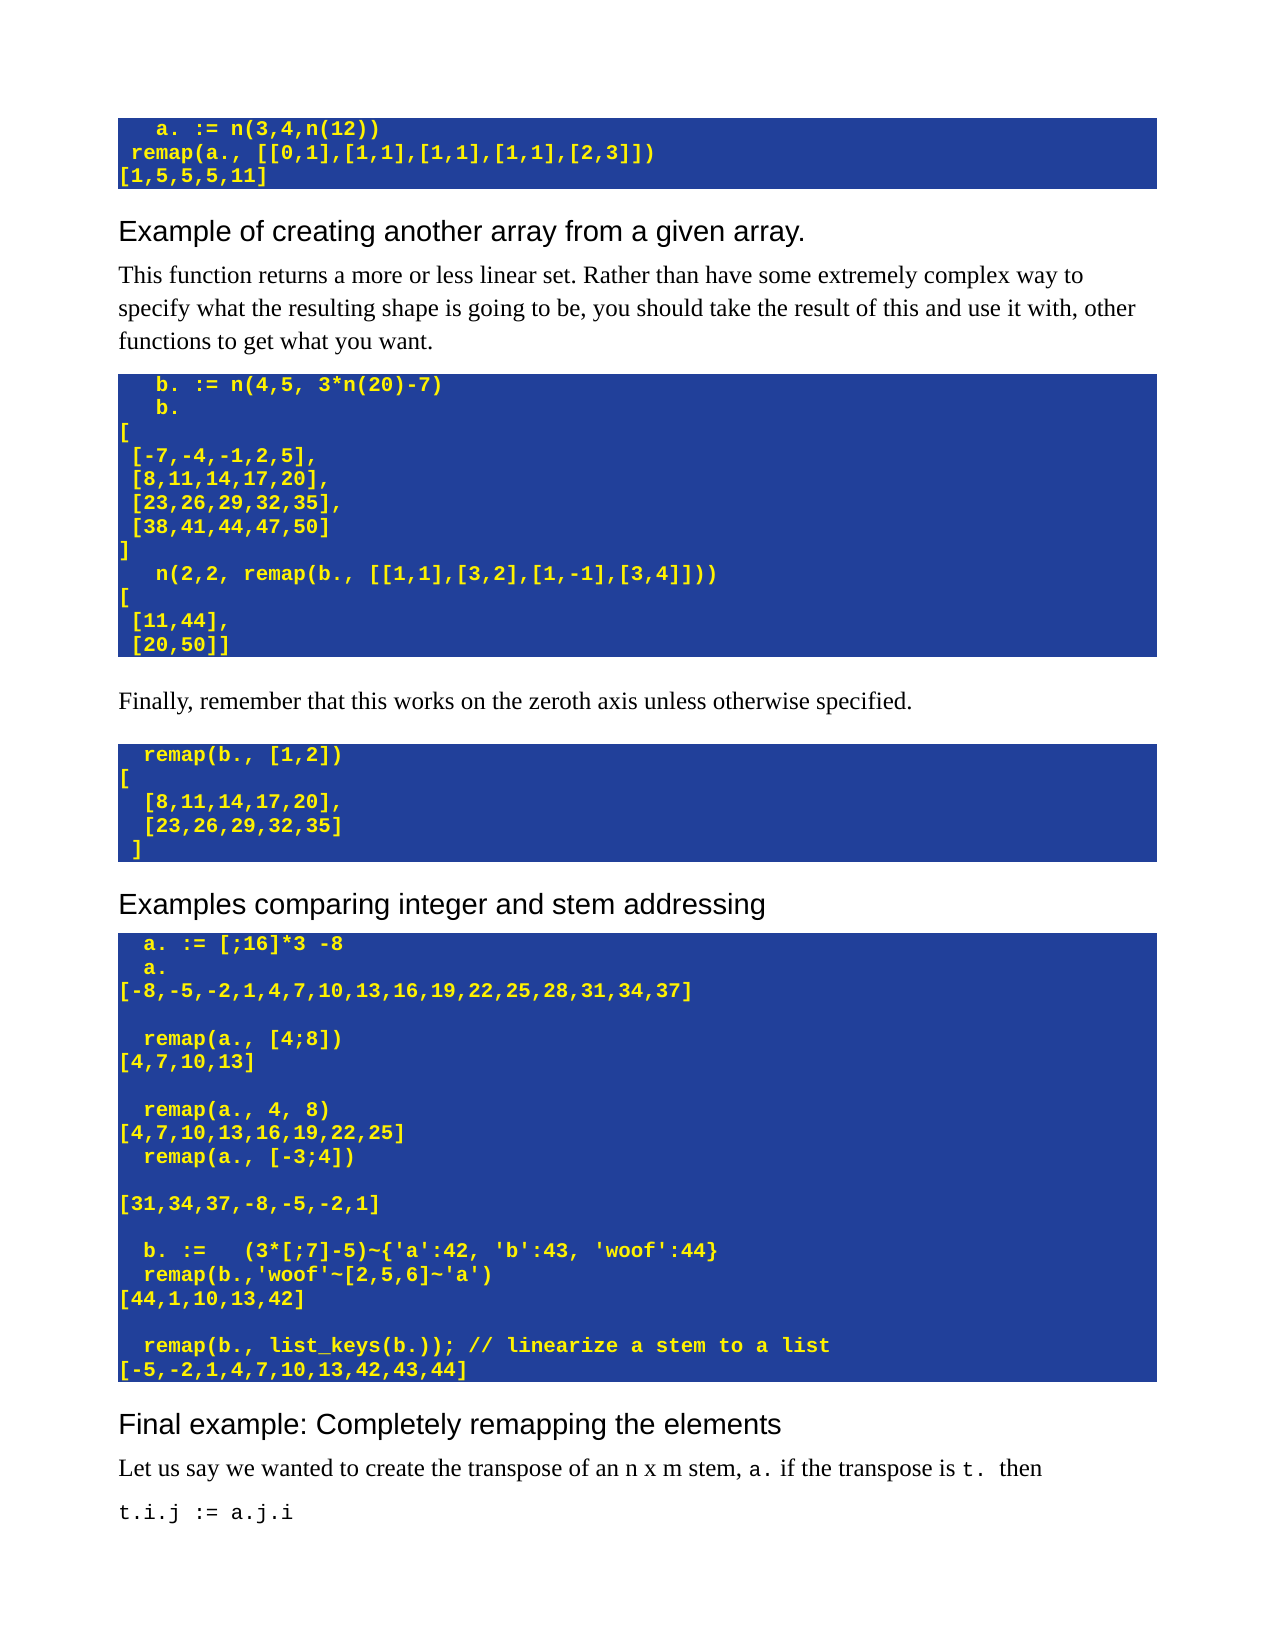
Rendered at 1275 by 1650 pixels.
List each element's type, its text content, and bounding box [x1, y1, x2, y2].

subtitle Examples comparing integer and stem addressing [118, 887, 1157, 921]
text remap(b.,'woof'~[2,5,6]~'a') [118, 1264, 1157, 1288]
text n(2,2, remap(b., [[1,1],[3,2],[1,-1],[3,4]])) [118, 563, 1157, 587]
subtitle Example of creating another array from a given array. [118, 214, 1157, 248]
text [11,44], [118, 610, 1157, 634]
text [-7,-4,-1,2,5], [118, 445, 1157, 468]
text a. := [;16]*3 -8 [118, 933, 1157, 957]
text [23,26,29,32,35] [118, 815, 1157, 838]
text b. [118, 397, 1157, 421]
text [23,26,29,32,35], [118, 492, 1157, 516]
text [4,7,10,13,16,19,22,25] [118, 1122, 1157, 1146]
text This function returns a more or less linear set. Rather than have some extremely complex way to specify what the resulting shape is going to be, you should take the result of this and use it with, other functions to get what you want. [118, 260, 1157, 355]
text Let us say we wanted to create the transpose of an n x m stem, a. if the transpose is t. then [118, 1453, 1157, 1483]
text [8,11,14,17,20], [118, 791, 1157, 815]
text [ [118, 421, 1157, 445]
text ] [118, 539, 1157, 563]
text remap(b., list_keys(b.)); // linearize a stem to a list [118, 1335, 1157, 1359]
text a. [118, 957, 1157, 980]
text t.i.j := a.j.i [118, 1502, 1157, 1526]
text b. := n(4,5, 3*n(20)-7) [118, 374, 1157, 397]
text remap(a., 4, 8) [118, 1098, 1157, 1122]
text [38,41,44,47,50] [118, 516, 1157, 539]
text remap(b., [1,2]) [118, 744, 1157, 767]
text ] [118, 838, 1157, 862]
subtitle Final example: Completely remapping the elements [118, 1407, 1157, 1441]
text remap(a., [4;8]) [118, 1028, 1157, 1051]
text [8,11,14,17,20], [118, 468, 1157, 492]
text Finally, remember that this works on the zeroth axis unless otherwise specified. [118, 686, 1157, 715]
text b. := (3*[;7]-5)~{'a':42, 'b':43, 'woof':44} [118, 1240, 1157, 1264]
text [31,34,37,-8,-5,-2,1] [118, 1193, 1157, 1217]
text [-5,-2,1,4,7,10,13,42,43,44] [118, 1359, 1157, 1382]
text [ [118, 767, 1157, 791]
text remap(a., [-3;4]) [118, 1146, 1157, 1169]
text a. := n(3,4,n(12)) remap(a., [[0,1],[1,1],[1,1],[1,1],[2,3]]) [1,5,5,5,11] [118, 118, 1157, 189]
text [44,1,10,13,42] [118, 1288, 1157, 1311]
text [4,7,10,13] [118, 1051, 1157, 1075]
text [ [118, 587, 1157, 610]
text [-8,-5,-2,1,4,7,10,13,16,19,22,25,28,31,34,37] [118, 980, 1157, 1004]
text [20,50]] [118, 634, 1157, 657]
